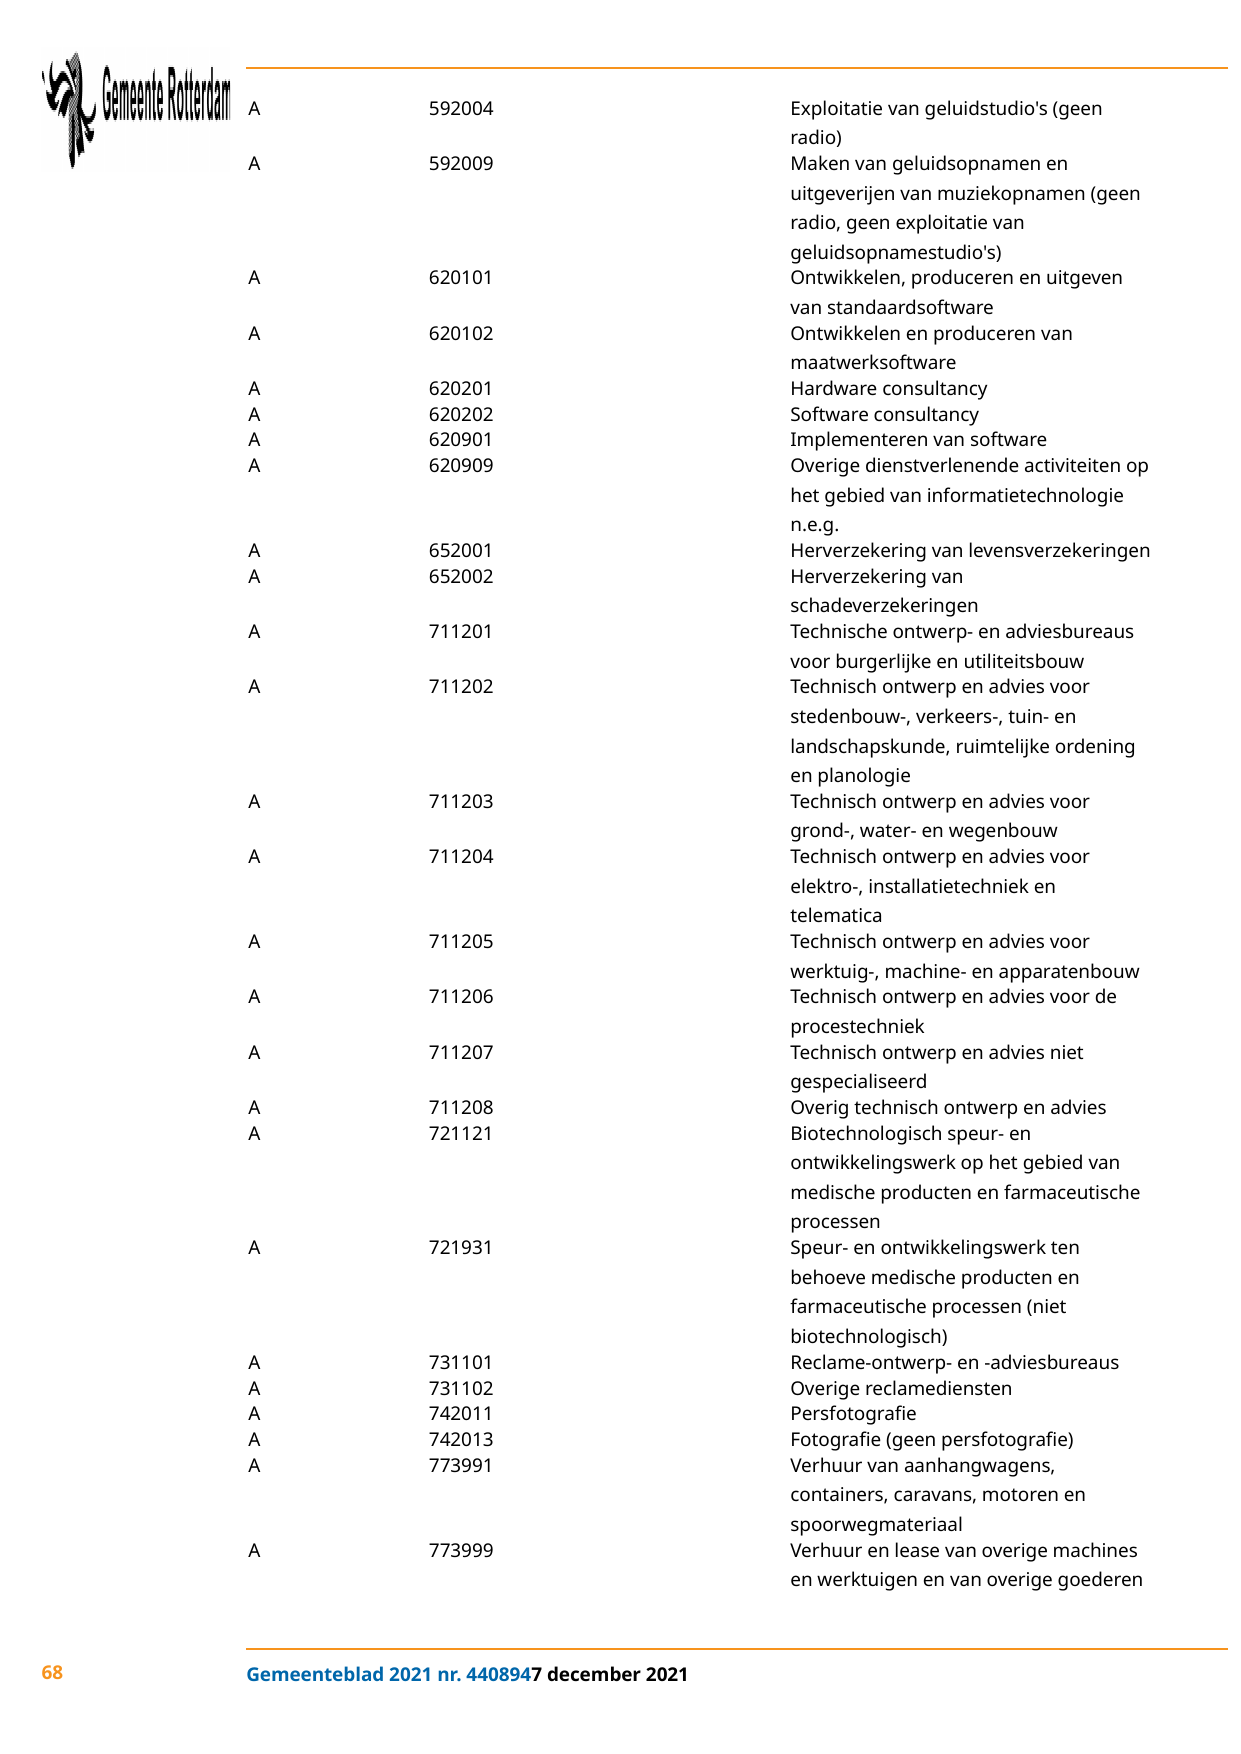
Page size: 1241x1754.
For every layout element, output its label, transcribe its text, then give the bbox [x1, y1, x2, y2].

table_cell A [248, 1400, 429, 1426]
table_cell Exploitatie van geluidstudio's (geen radio) [790, 95, 1152, 150]
table_cell 711204 [429, 844, 790, 928]
table_cell A [248, 320, 429, 375]
table_cell Technisch ontwerp en advies niet gespecialiseerd [790, 1039, 1152, 1094]
table_cell A [248, 453, 429, 537]
table_cell A [248, 95, 429, 150]
table_cell A [248, 265, 429, 320]
table_cell Ontwikkelen, produceren en uitgeven van standaardsoftware [790, 265, 1152, 320]
table_cell A [248, 1039, 429, 1094]
table_cell 620202 [429, 401, 790, 427]
table_cell Technisch ontwerp en advies voor werktuig-, machine- en apparatenbouw [790, 928, 1152, 984]
table_cell A [248, 375, 429, 401]
table_cell Biotechnologisch speur- en ontwikkelingswerk op het gebied van medische producten en farmaceutische processen [790, 1120, 1152, 1234]
table_cell Maken van geluidsopnamen en uitgeverijen van muziekopnamen (geen radio, geen exploitatie van geluidsopnamestudio's) [790, 150, 1152, 264]
table_cell A [248, 427, 429, 452]
table_cell 620909 [429, 453, 790, 537]
table_cell Overige dienstverlenende activiteiten op het gebied van informatietechnologie n.e.g. [790, 453, 1152, 537]
table_cell 592009 [429, 150, 790, 264]
table_cell A [248, 1094, 429, 1120]
table_cell Technisch ontwerp en advies voor de procestechniek [790, 984, 1152, 1039]
table_cell A [248, 674, 429, 788]
table_cell 711202 [429, 674, 790, 788]
table_cell 721121 [429, 1120, 790, 1234]
table_cell Overig technisch ontwerp en advies [790, 1094, 1152, 1120]
table_cell A [248, 537, 429, 563]
table_cell 711205 [429, 928, 790, 984]
table_cell 773999 [429, 1537, 790, 1592]
table_cell 620102 [429, 320, 790, 375]
table_cell Technisch ontwerp en advies voor grond-, water- en wegenbouw [790, 788, 1152, 843]
table_cell 592004 [429, 95, 790, 150]
table_cell 742013 [429, 1426, 790, 1452]
table_cell 711207 [429, 1039, 790, 1094]
table_cell 721931 [429, 1235, 790, 1349]
table_cell A [248, 563, 429, 618]
table_cell 711201 [429, 618, 790, 674]
table_cell Overige reclamediensten [790, 1375, 1152, 1400]
table_cell 620201 [429, 375, 790, 401]
table_cell Verhuur en lease van overige machines en werktuigen en van overige goederen [790, 1537, 1152, 1592]
table_cell A [248, 150, 429, 264]
table_cell A [248, 1349, 429, 1375]
table_cell Technische ontwerp- en adviesbureaus voor burgerlijke en utiliteitsbouw [790, 618, 1152, 674]
table_cell 731102 [429, 1375, 790, 1400]
table_cell Software consultancy [790, 401, 1152, 427]
table_cell A [248, 1426, 429, 1452]
table_cell 731101 [429, 1349, 790, 1375]
table_cell A [248, 1452, 429, 1537]
table_cell A [248, 928, 429, 984]
table_cell A [248, 618, 429, 674]
table_cell 652001 [429, 537, 790, 563]
table_cell A [248, 401, 429, 427]
table_cell 711206 [429, 984, 790, 1039]
table_cell Ontwikkelen en produceren van maatwerksoftware [790, 320, 1152, 375]
table_cell Verhuur van aanhangwagens, containers, caravans, motoren en spoorwegmateriaal [790, 1452, 1152, 1537]
table_cell Speur- en ontwikkelingswerk ten behoeve medische producten en farmaceutische processen (niet biotechnologisch) [790, 1235, 1152, 1349]
table_cell Herverzekering van schadeverzekeringen [790, 563, 1152, 618]
table_cell A [248, 788, 429, 843]
table_cell A [248, 1235, 429, 1349]
table_cell Fotografie (geen persfotografie) [790, 1426, 1152, 1452]
table_cell 711208 [429, 1094, 790, 1120]
table_cell A [248, 844, 429, 928]
table_cell 620901 [429, 427, 790, 452]
table_cell 742011 [429, 1400, 790, 1426]
table_cell A [248, 1537, 429, 1592]
table_cell A [248, 1120, 429, 1234]
picture [41, 47, 231, 172]
table_cell Technisch ontwerp en advies voor stedenbouw-, verkeers-, tuin- en landschapskunde, ruimtelijke ordening en planologie [790, 674, 1152, 788]
table_cell Reclame-ontwerp- en -adviesbureaus [790, 1349, 1152, 1375]
table_cell 620101 [429, 265, 790, 320]
table_cell 652002 [429, 563, 790, 618]
table_cell 711203 [429, 788, 790, 843]
table_cell A [248, 1375, 429, 1400]
table_cell Persfotografie [790, 1400, 1152, 1426]
table_cell A [248, 984, 429, 1039]
table_cell Herverzekering van levensverzekeringen [790, 537, 1152, 563]
table_cell 773991 [429, 1452, 790, 1537]
table_cell Implementeren van software [790, 427, 1152, 452]
table_cell Hardware consultancy [790, 375, 1152, 401]
table_cell Technisch ontwerp en advies voor elektro-, installatietechniek en telematica [790, 844, 1152, 928]
